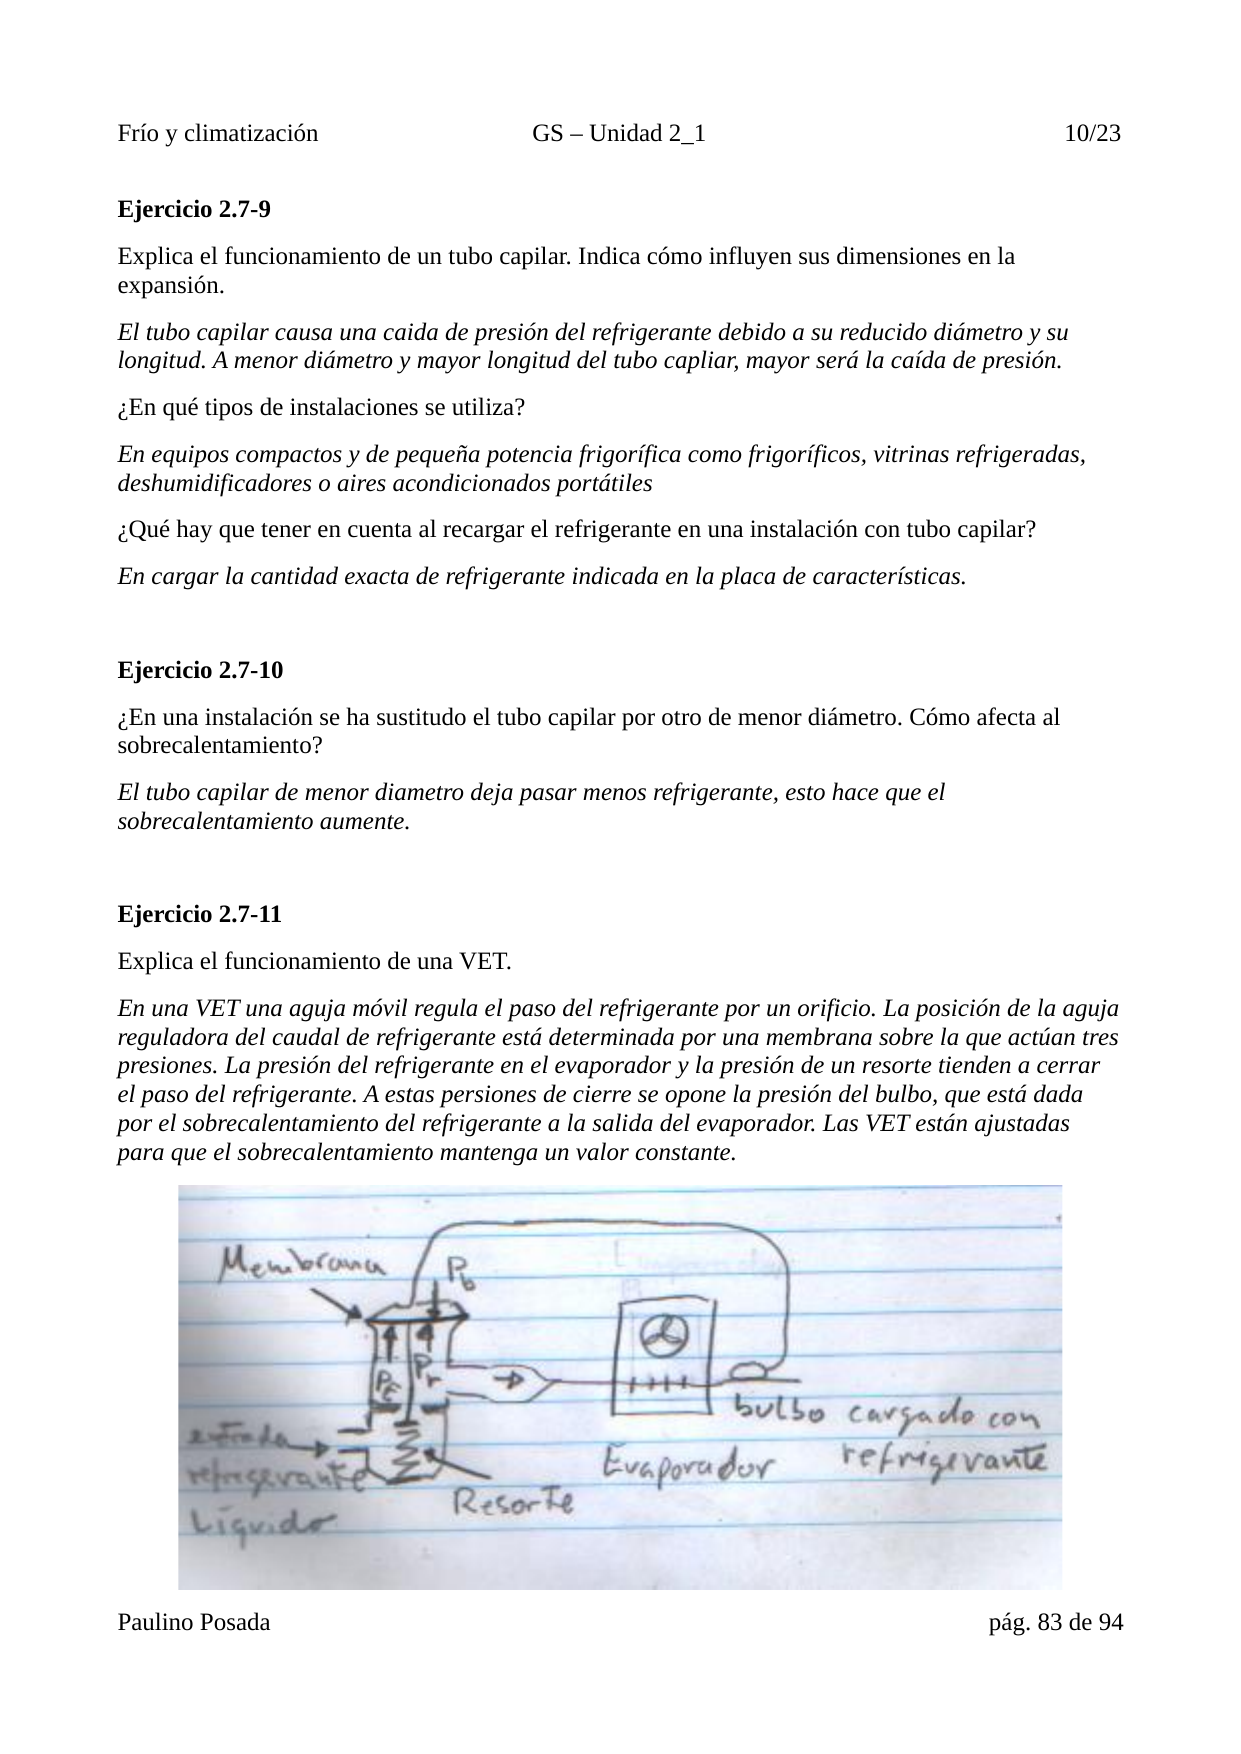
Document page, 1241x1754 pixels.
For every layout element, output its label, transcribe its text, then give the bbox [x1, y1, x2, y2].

text Explica el funcionamiento de una VET. [117, 946, 1123, 975]
text ¿En una instalación se ha sustitudo el tubo capilar por otro de menor diámetro. Cómo afecta al sobrecalentamiento? [117, 702, 1123, 759]
text ¿Qué hay que tener en cuenta al recargar el refrigerante en una instalación con tubo capilar? [117, 514, 1123, 543]
text En equipos compactos y de pequeña potencia frigorífica como frigoríficos, vitrinas refrigeradas, deshumidificadores o aires acondicionados portátiles [117, 439, 1123, 496]
text En cargar la cantidad exacta de refrigerante indicada en la placa de características. [117, 561, 1123, 590]
picture [178, 1185, 1063, 1590]
text El tubo capilar causa una caida de presión del refrigerante debido a su reducido diámetro y su longitud. A menor diámetro y mayor longitud del tubo capliar, mayor será la caída de presión. [117, 317, 1123, 374]
text ¿En qué tipos de instalaciones se utiliza? [117, 392, 1123, 421]
text En una VET una aguja móvil regula el paso del refrigerante por un orificio. La posición de la aguja reguladora del caudal de refrigerante está determinada por una membrana sobre la que actúan tres presiones. La presión del refrigerante en el evaporador y la presión de un resorte tienden a cerrar el paso del refrigerante. A estas persiones de cierre se opone la presión del bulbo, que está dada por el sobrecalentamiento del refrigerante a la salida del evaporador. Las VET están ajustadas para que el sobrecalentamiento mantenga un valor constante. [117, 993, 1123, 1165]
text Ejercicio 2.7-10 [117, 655, 1123, 683]
text El tubo capilar de menor diametro deja pasar menos refrigerante, esto hace que el sobrecalentamiento aumente. [117, 777, 1123, 834]
text Ejercicio 2.7-9 [117, 194, 1123, 223]
text Explica el funcionamiento de un tubo capilar. Indica cómo influyen sus dimensiones en la expansión. [117, 241, 1123, 299]
text Ejercicio 2.7-11 [117, 899, 1123, 928]
